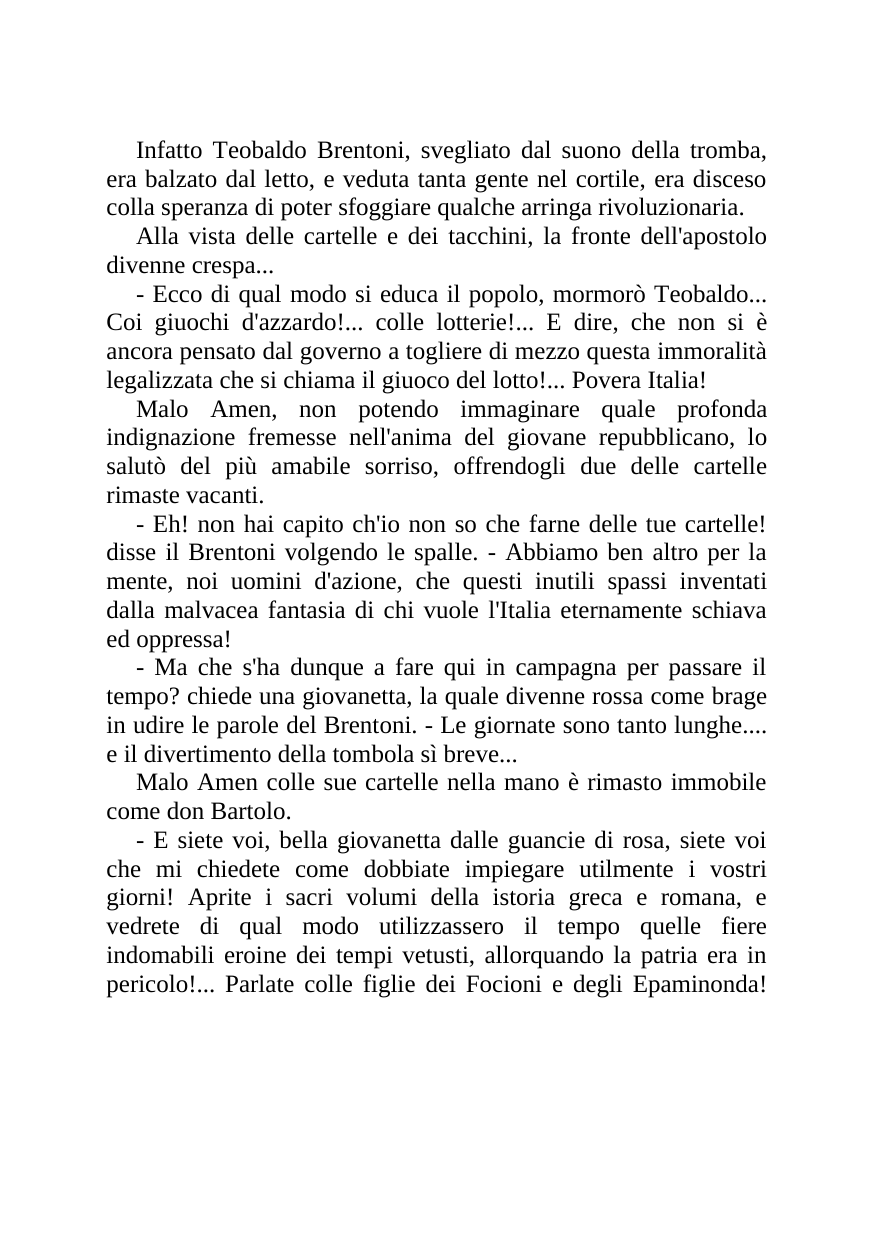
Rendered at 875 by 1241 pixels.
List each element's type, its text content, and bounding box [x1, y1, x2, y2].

text - Ma che s'ha dunque a fare qui in campagna per passare il tempo? chiede una giovanetta, la quale divenne rossa come brage in udire le parole del Brentoni. - Le giornate sono tanto lunghe.... e il divertimento della tombola sì breve... [106, 652, 768, 767]
text - Ecco di qual modo si educa il popolo, mormorò Teobaldo... Coi giuochi d'azzardo!... colle lotterie!... E dire, che non si è ancora pensato dal governo a togliere di mezzo questa immoralità legalizzata che si chiama il giuoco del lotto!... Povera Italia! [106, 279, 768, 394]
text Infatto Teobaldo Brentoni, svegliato dal suono della tromba, era balzato dal letto, e veduta tanta gente nel cortile, era disceso colla speranza di poter sfoggiare qualche arringa rivoluzionaria. [106, 135, 768, 221]
text - E siete voi, bella giovanetta dalle guancie di rosa, siete voi che mi chiedete come dobbiate impiegare utilmente i vostri giorni! Aprite i sacri volumi della istoria greca e romana, e vedrete di qual modo utilizzassero il tempo quelle fiere indomabili eroine dei tempi vetusti, allorquando la patria era in pericolo!... Parlate colle figlie dei Focioni e degli Epaminonda! [106, 825, 768, 997]
text Malo Amen, non potendo immaginare quale profonda indignazione fremesse nell'anima del giovane repubblicano, lo salutò del più amabile sorriso, offrendogli due delle cartelle rimaste vacanti. [106, 394, 768, 509]
text Alla vista delle cartelle e dei tacchini, la fronte dell'apostolo divenne crespa... [106, 221, 768, 279]
text - Eh! non hai capito ch'io non so che farne delle tue cartelle! disse il Brentoni volgendo le spalle. - Abbiamo ben altro per la mente, noi uomini d'azione, che questi inutili spassi inventati dalla malvacea fantasia di chi vuole l'Italia eternamente schiava ed oppressa! [106, 509, 768, 652]
text Malo Amen colle sue cartelle nella mano è rimasto immobile come don Bartolo. [106, 767, 768, 825]
